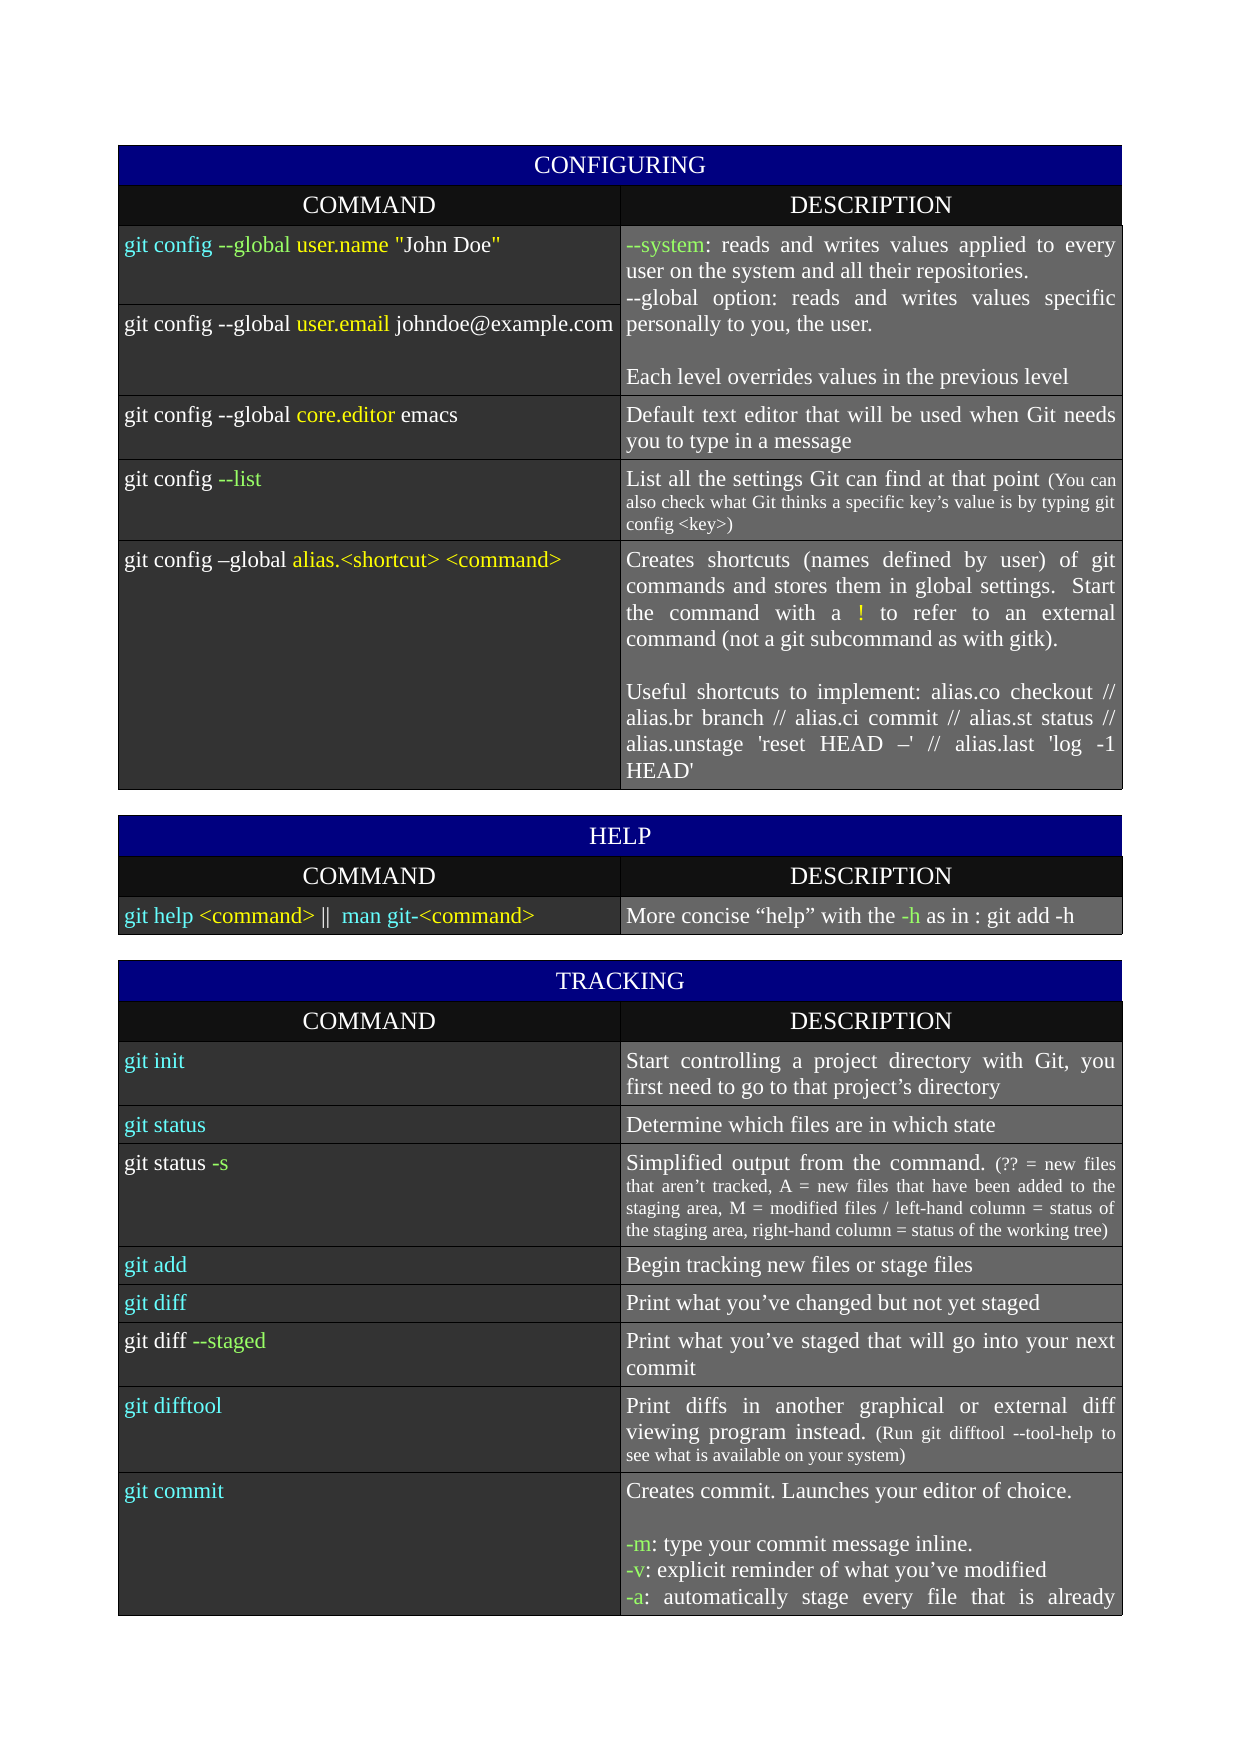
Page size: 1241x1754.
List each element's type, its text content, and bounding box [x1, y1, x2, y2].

table_cell List all the settings Git can find at that point (You can also check what Git thinks a specific key’s value is by typing git config <key>) [621, 460, 1122, 540]
table_cell git difftool [119, 1387, 620, 1472]
table_cell More concise “help” with the -h as in : git add -h [621, 897, 1122, 934]
table_cell git config --list [119, 460, 620, 540]
table_cell Default text editor that will be used when Git needs you to type in a message [621, 396, 1122, 459]
table_cell git help <command> || man git-<command> [119, 897, 620, 934]
table_cell COMMAND [119, 1002, 620, 1041]
table_cell Print what you’ve changed but not yet staged [621, 1285, 1122, 1322]
table_cell git status [119, 1106, 620, 1143]
table_cell git init [119, 1042, 620, 1105]
table_header HELP [119, 816, 1122, 856]
table_cell Begin tracking new files or stage files [621, 1247, 1122, 1284]
table_cell git config --global user.name "John Doe" [119, 226, 620, 304]
table_cell git config --global core.editor emacs [119, 396, 620, 459]
table_cell DESCRIPTION [621, 857, 1122, 896]
table_cell Creates shortcuts (names defined by user) of git commands and stores them in global settings. Start the command with a ! to refer to an external command (not a git subcommand as with gitk). Useful shortcuts to implement: alias.co checkout // alias.br branch // alias.ci commit // alias.st status // alias.unstage 'reset HEAD –' // alias.last 'log -1 HEAD' [621, 541, 1122, 789]
table_cell Print diffs in another graphical or external diff viewing program instead. (Run git difftool --tool-help to see what is available on your system) [621, 1387, 1122, 1472]
table_cell git diff --staged [119, 1323, 620, 1386]
table_cell COMMAND [119, 186, 620, 225]
table_cell Print what you’ve staged that will go into your next commit [621, 1323, 1122, 1386]
table_cell git config --global user.email johndoe@example.com [119, 305, 620, 395]
table_header TRACKING [119, 961, 1122, 1001]
table_cell git diff [119, 1285, 620, 1322]
table_cell Determine which files are in which state [621, 1106, 1122, 1143]
table_cell COMMAND [119, 857, 620, 896]
table_cell DESCRIPTION [621, 1002, 1122, 1041]
table_cell git status -s [119, 1144, 620, 1246]
table_cell git commit [119, 1473, 620, 1615]
table_header CONFIGURING [119, 146, 1122, 185]
table_cell DESCRIPTION [621, 186, 1122, 225]
table_cell --system: reads and writes values applied to every user on the system and all their repositories. --global option: reads and writes values specific personally to you, the user. Each level overrides values in the previous level [621, 226, 1122, 395]
table_cell Simplified output from the command. (?? = new files that aren’t tracked, A = new files that have been added to the staging area, M = modified files / left-hand column = status of the staging area, right-hand column = status of the working tree) [621, 1144, 1122, 1246]
table_cell Creates commit. Launches your editor of choice. -m: type your commit message inline. -v: explicit reminder of what you’ve modified -a: automatically stage every file that is already [621, 1473, 1122, 1615]
table_cell git config –global alias.<shortcut> <command> [119, 541, 620, 789]
table_cell Start controlling a project directory with Git, you first need to go to that project’s directory [621, 1042, 1122, 1105]
table_cell git add [119, 1247, 620, 1284]
